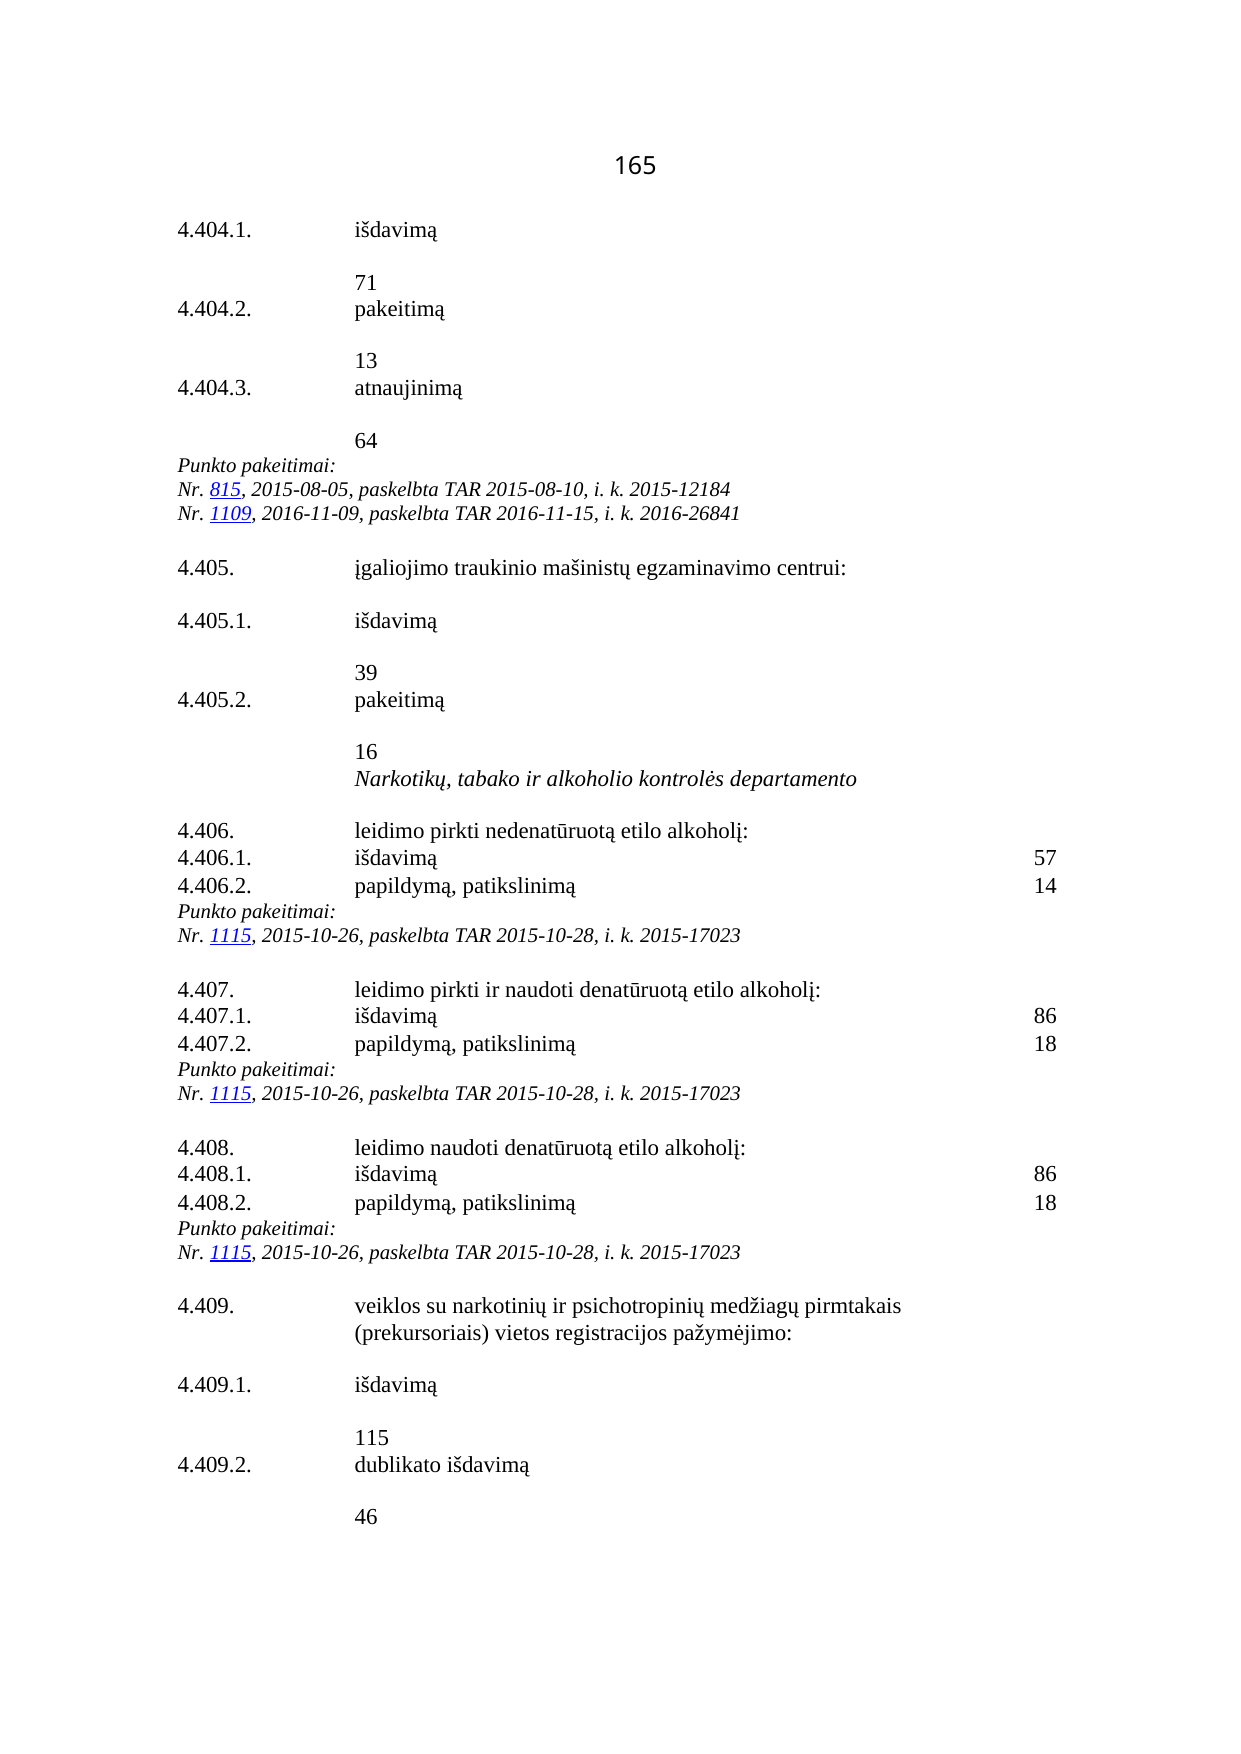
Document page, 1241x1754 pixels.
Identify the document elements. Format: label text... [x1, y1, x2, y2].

text Nr. 815, 2015-08-05, paskelbta TAR 2015-08-10, i. k. 2015-12184 [177, 477, 1093, 501]
text 4.408.2. papildymą, patikslinimą 18 [177, 1187, 1093, 1216]
text 4.405.2. pakeitimą 16 [177, 686, 945, 765]
text 4.407. leidimo pirkti ir naudoti denatūruotą etilo alkoholį: [177, 976, 1093, 1002]
text 4.405. įgaliojimo traukinio mašinistų egzaminavimo centrui: [177, 554, 945, 607]
text 4.409.1. išdavimą 115 [177, 1372, 945, 1451]
text 4.407.2. papildymą, patikslinimą 18 [177, 1028, 1093, 1057]
text 4.405.1. išdavimą 39 [177, 607, 945, 686]
text 4.409. veiklos su narkotinių ir psichotropinių medžiagų pirmtakais (prekursoriais) vietos registracijos pažymėjimo: [177, 1292, 945, 1372]
text Punkto pakeitimai: [177, 899, 1093, 923]
text Nr. 1115, 2015-10-26, paskelbta TAR 2015-10-28, i. k. 2015-17023 [177, 1240, 1093, 1264]
text Punkto pakeitimai: [177, 1057, 1093, 1081]
text 4.404.2. pakeitimą 13 [177, 295, 892, 374]
text Nr. 1115, 2015-10-26, paskelbta TAR 2015-10-28, i. k. 2015-17023 [177, 923, 1093, 947]
text 4.404.3. atnaujinimą 64 [177, 374, 892, 453]
text Narkotikų, tabako ir alkoholio kontrolės departamento [354, 765, 945, 817]
text 4.406.1. išdavimą 57 [177, 844, 1093, 870]
text 4.408.1. išdavimą 86 [177, 1161, 1093, 1187]
text Nr. 1109, 2016-11-09, paskelbta TAR 2016-11-15, i. k. 2016-26841 [177, 501, 1093, 525]
text Nr. 1115, 2015-10-26, paskelbta TAR 2015-10-28, i. k. 2015-17023 [177, 1081, 1093, 1105]
text 4.408. leidimo naudoti denatūruotą etilo alkoholį: [177, 1134, 1093, 1161]
text 4.407.1. išdavimą 86 [177, 1002, 1093, 1028]
text 4.409.2. dublikato išdavimą 46 [177, 1451, 945, 1530]
text Punkto pakeitimai: [177, 453, 1093, 477]
text 4.406. leidimo pirkti nedenatūruotą etilo alkoholį: [177, 817, 1093, 844]
text 4.404.1. išdavimą 71 [177, 216, 892, 295]
text 4.406.2. papildymą, patikslinimą 14 [177, 870, 1093, 899]
text Punkto pakeitimai: [177, 1216, 1093, 1240]
